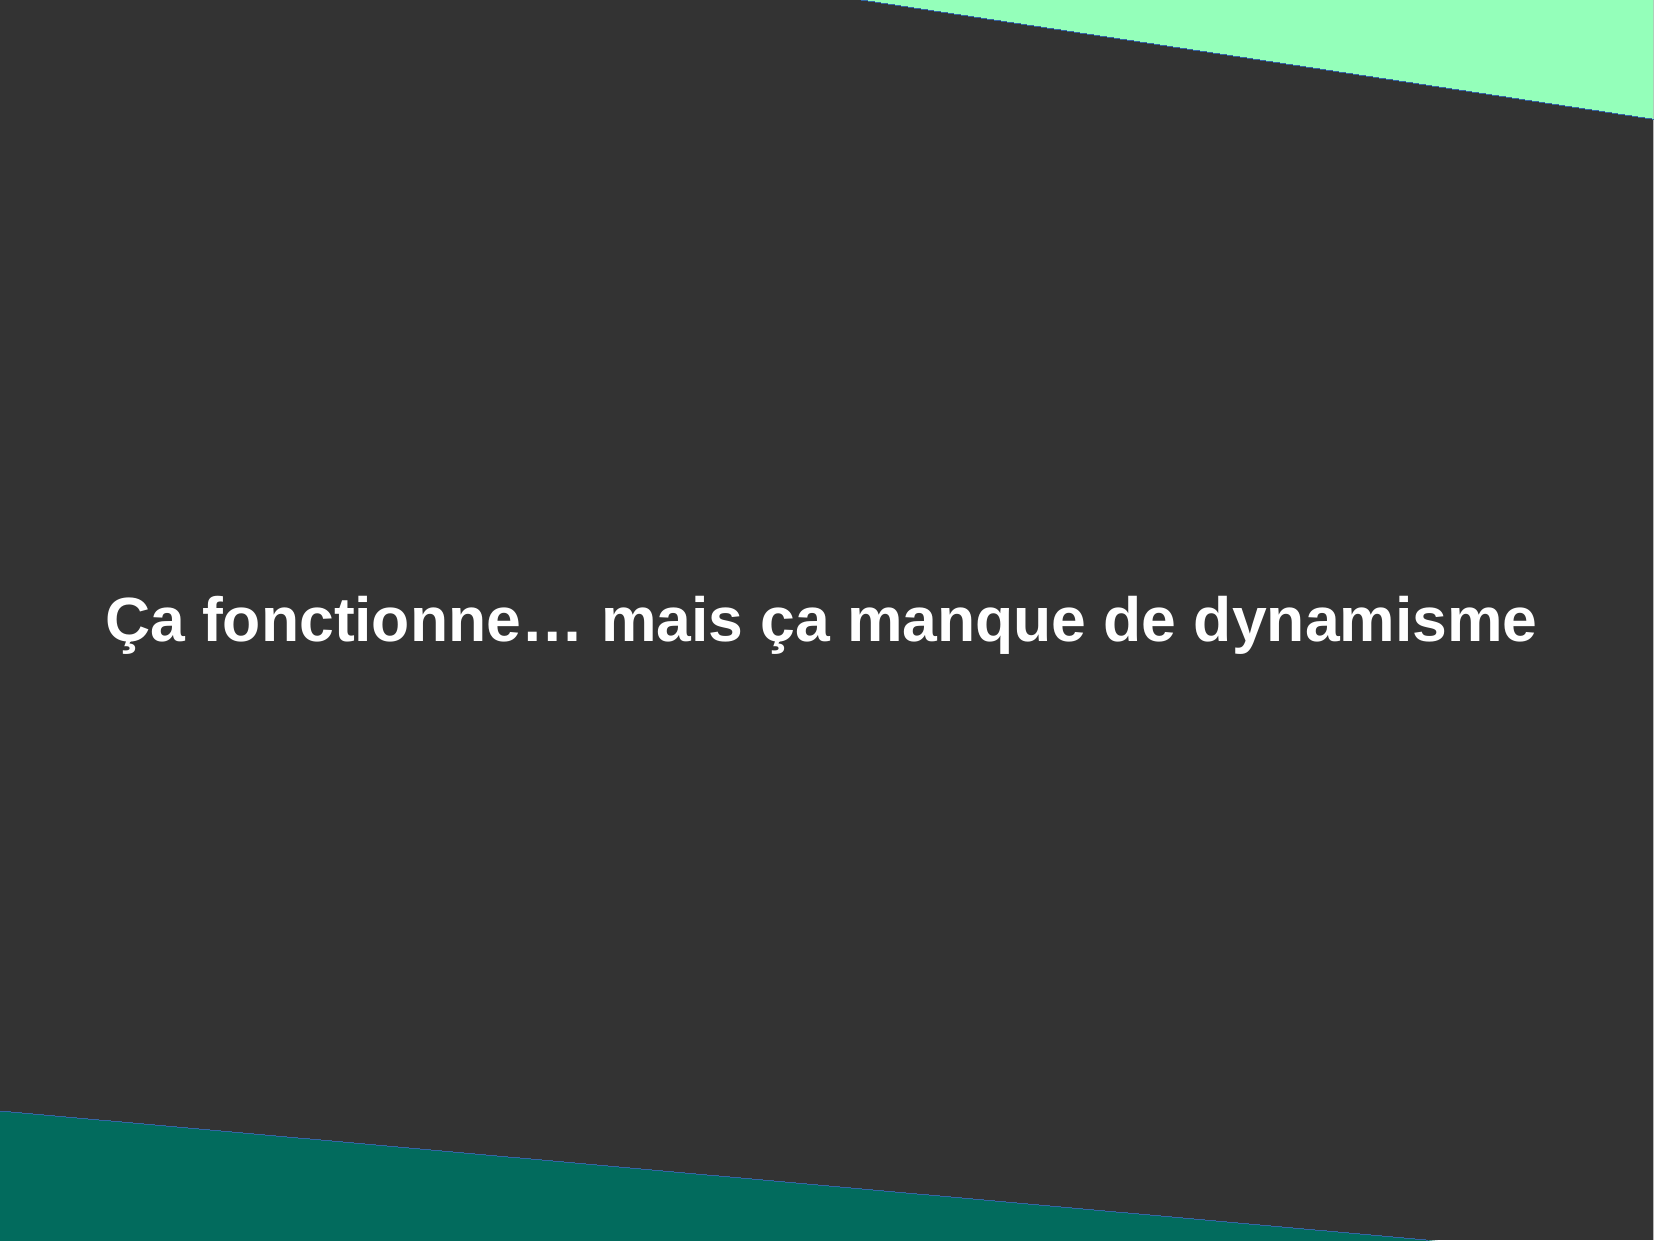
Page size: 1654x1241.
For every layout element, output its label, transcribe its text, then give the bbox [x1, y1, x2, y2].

text_box [861, 0, 1654, 120]
title Ça fonctionne… mais ça manque de dynamisme [22, 585, 1622, 655]
